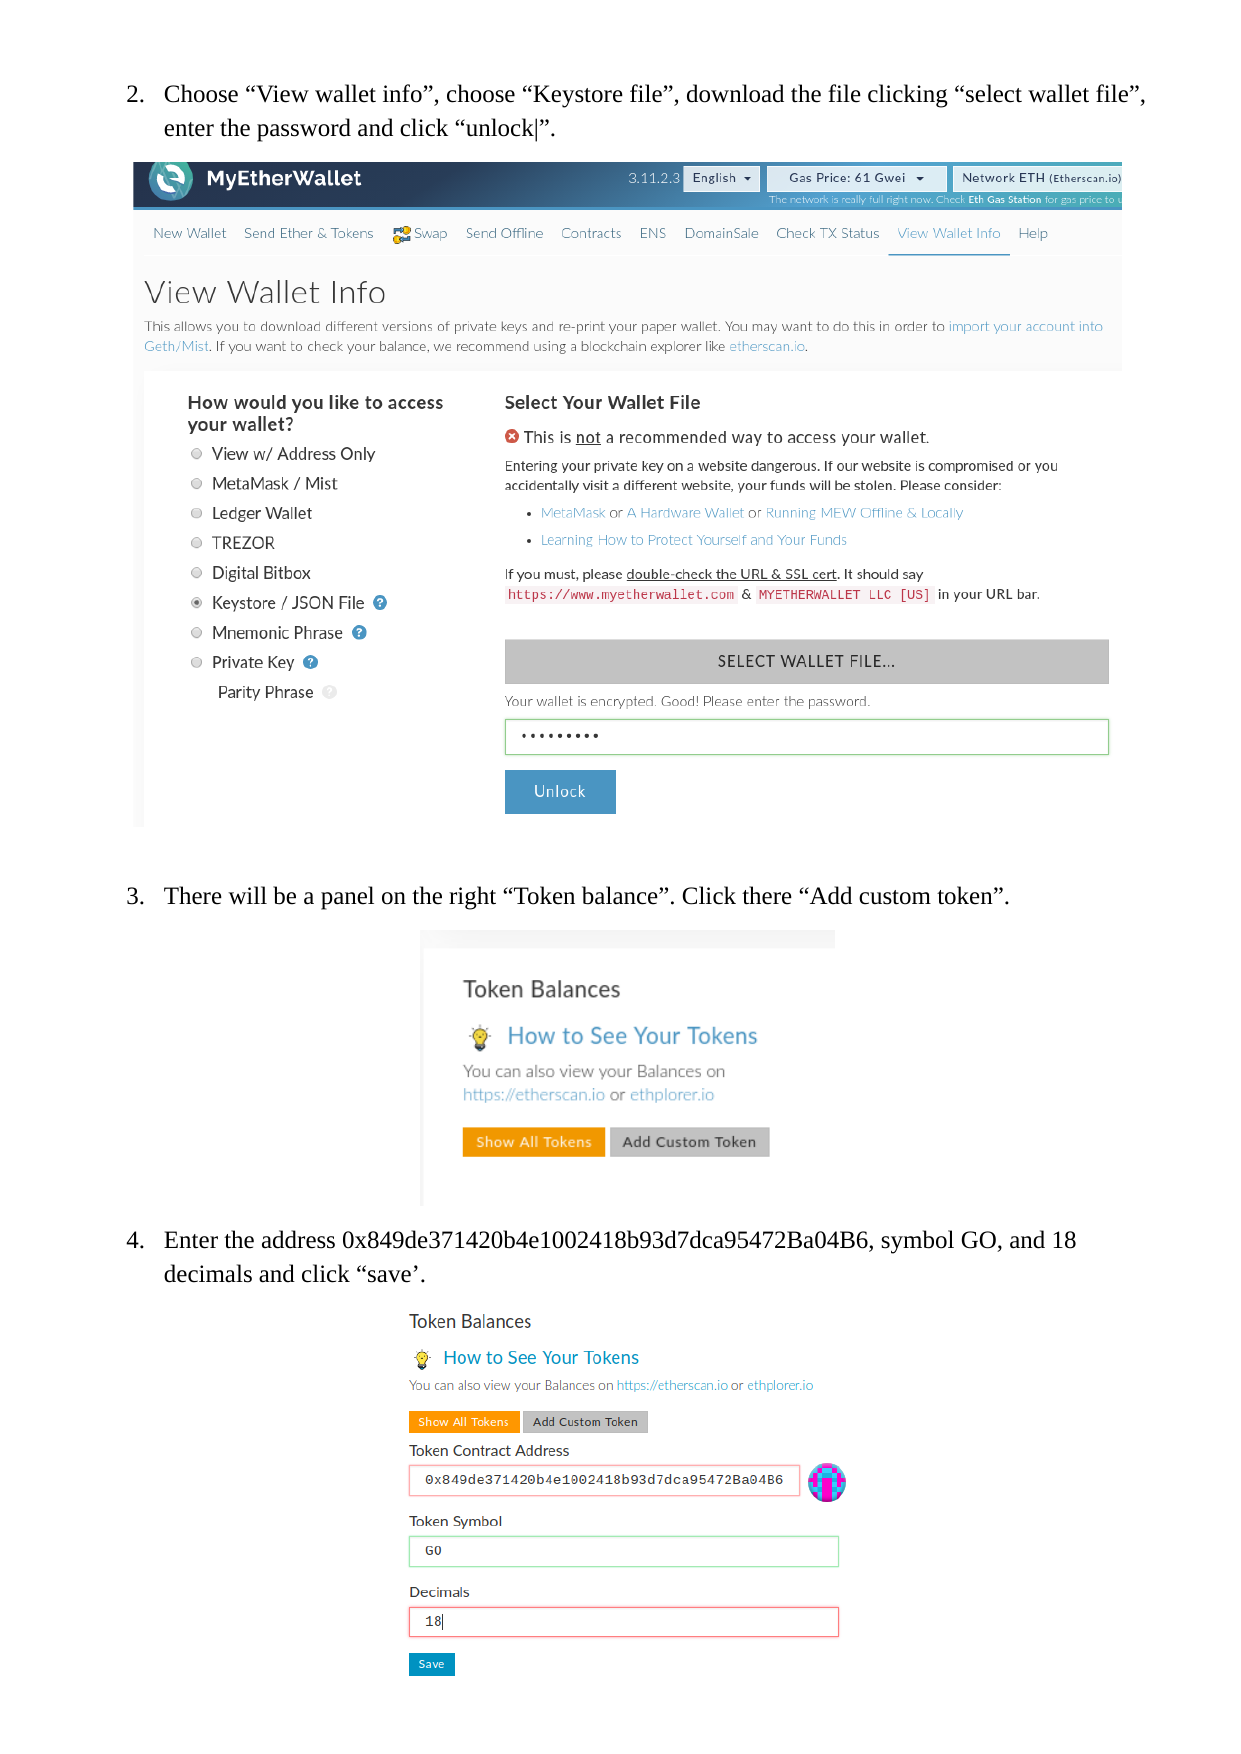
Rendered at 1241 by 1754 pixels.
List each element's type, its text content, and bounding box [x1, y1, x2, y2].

picture [420, 930, 835, 1206]
list Enter the address 0x849de371420b4e1002418b93d7dca95472Ba04B6, symbol GO, and 18 decimals and click “save’. [126, 1225, 1167, 1288]
list There will be a panel on the right “Token balance”. Click there “Add custom token”. [126, 881, 1167, 910]
picture [133, 162, 1122, 827]
picture [394, 1308, 862, 1699]
list Choose “View wallet info”, choose “Keystore file”, download the file clicking “select wallet file”, enter the password and click “unlock|”. [126, 79, 1167, 142]
